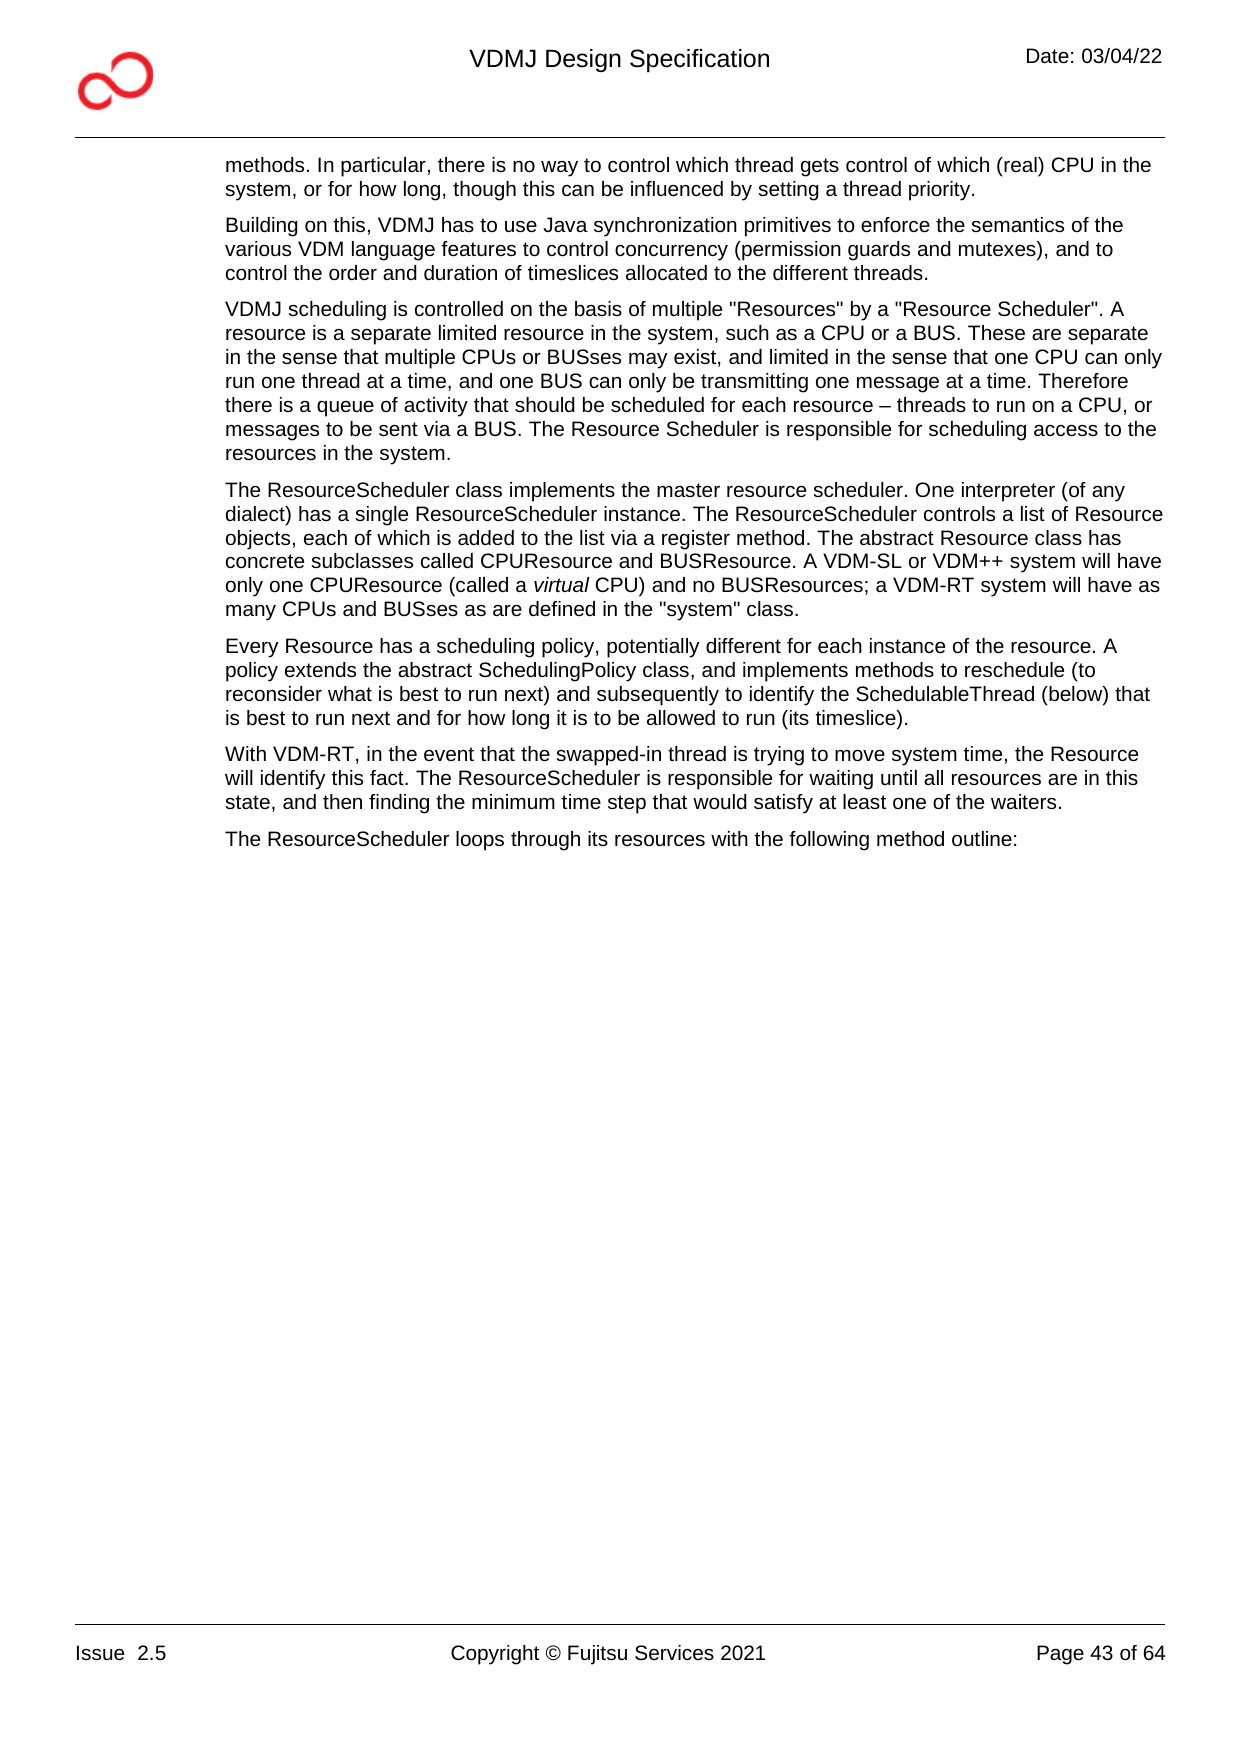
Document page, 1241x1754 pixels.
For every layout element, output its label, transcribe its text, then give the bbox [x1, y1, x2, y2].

text The ResourceScheduler loops through its resources with the following method outline: [225, 827, 1165, 851]
text methods. In particular, there is no way to control which thread gets control of which (real) CPU in the system, or for how long, though this can be influenced by setting a thread priority. [225, 153, 1165, 201]
text Every Resource has a scheduling policy, potentially different for each instance of the resource. A policy extends the abstract SchedulingPolicy class, and implements methods to reschedule (to reconsider what is best to run next) and subsequently to identify the SchedulableThread (below) that is best to run next and for how long it is to be allowed to run (its timeslice). [225, 634, 1165, 730]
text VDMJ scheduling is controlled on the basis of multiple "Resources" by a "Resource Scheduler". A resource is a separate limited resource in the system, such as a CPU or a BUS. These are separate in the sense that multiple CPUs or BUSses may exist, and limited in the sense that one CPU can only run one thread at a time, and one BUS can only be transmitting one message at a time. Therefore there is a queue of activity that should be scheduled for each resource – threads to run on a CPU, or messages to be sent via a BUS. The Resource Scheduler is responsible for scheduling access to the resources in the system. [225, 298, 1165, 465]
text With VDM-RT, in the event that the swapped-in thread is trying to move system time, the Resource will identify this fact. The ResourceScheduler is responsible for waiting until all resources are in this state, and then finding the minimum time step that would satisfy at least one of the waiters. [225, 742, 1165, 814]
picture [78, 44, 153, 120]
text The ResourceScheduler class implements the master resource scheduler. One interpreter (of any dialect) has a single ResourceScheduler instance. The ResourceScheduler controls a list of Resource objects, each of which is added to the list via a register method. The abstract Resource class has concrete subclasses called CPUResource and BUSResource. A VDM-SL or VDM++ system will have only one CPUResource (called a virtual CPU) and no BUSResources; a VDM-RT system will have as many CPUs and BUSses as are defined in the "system" class. [225, 478, 1165, 622]
text Building on this, VDMJ has to use Java synchronization primitives to enforce the semantics of the various VDM language features to control concurrency (permission guards and mutexes), and to control the order and duration of timeslices allocated to the different threads. [225, 213, 1165, 285]
